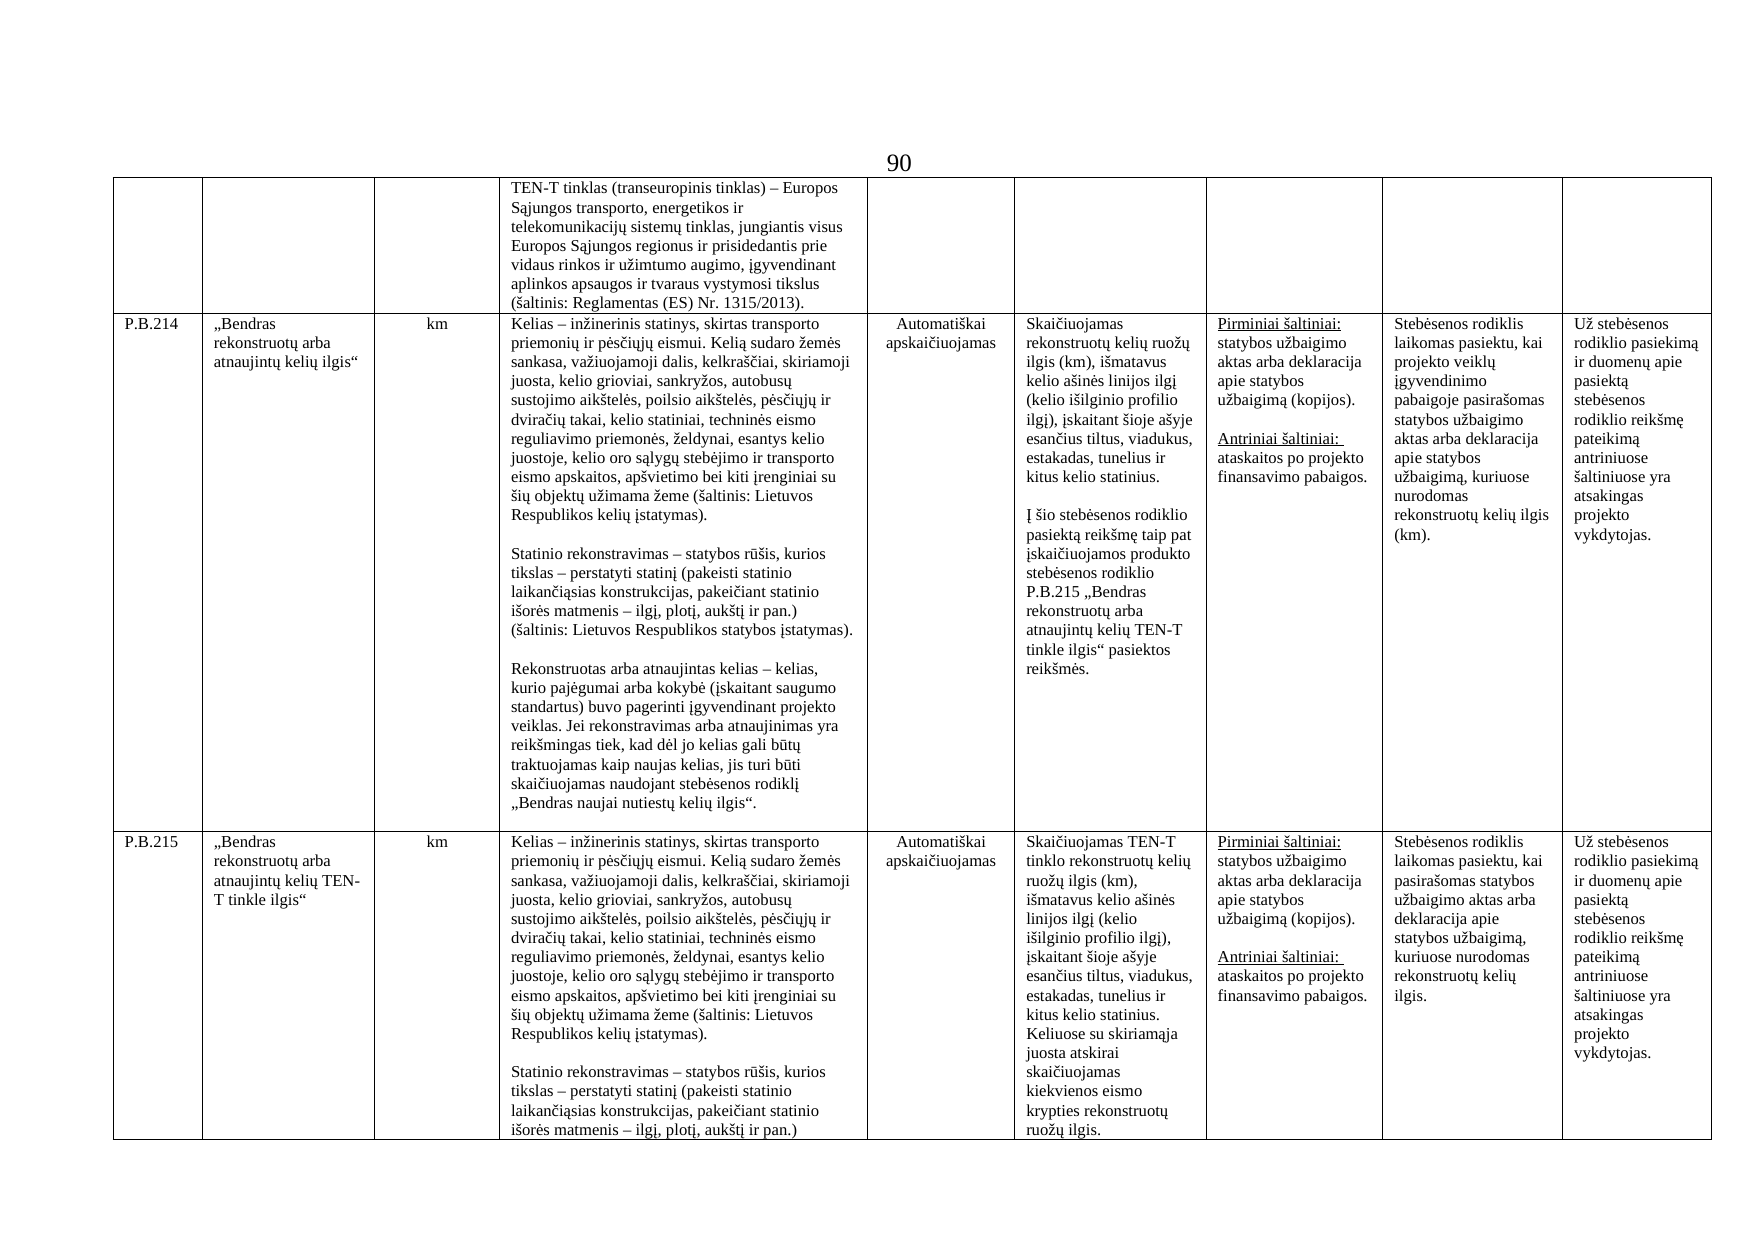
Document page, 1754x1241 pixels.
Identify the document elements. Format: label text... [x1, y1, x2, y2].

table_cell P.B.214 [114, 314, 202, 831]
table_cell Automatiškai apskaičiuojamas [868, 314, 1014, 831]
table_cell Pirminiai šaltiniai: statybos užbaigimo aktas arba deklaracija apie statybos užbaigimą (kopijos). Antriniai šaltiniai: ataskaitos po projekto finansavimo pabaigos. [1207, 314, 1382, 831]
table_cell „Bendras rekonstruotų arba atnaujintų kelių ilgis“ [203, 314, 374, 831]
table_cell Stebėsenos rodiklis laikomas pasiektu, kai pasirašomas statybos užbaigimo aktas arba deklaracija apie statybos užbaigimą, kuriuose nurodomas rekonstruotų kelių ilgis. [1383, 832, 1562, 1139]
table_cell Pirminiai šaltiniai: statybos užbaigimo aktas arba deklaracija apie statybos užbaigimą (kopijos). Antriniai šaltiniai: ataskaitos po projekto finansavimo pabaigos. [1207, 832, 1382, 1139]
table_cell Skaičiuojamas TEN-T tinklo rekonstruotų kelių ruožų ilgis (km), išmatavus kelio ašinės linijos ilgį (kelio išilginio profilio ilgį), įskaitant šioje ašyje esančius tiltus, viadukus, estakadas, tunelius ir kitus kelio statinius. Keliuose su skiriamąja juosta atskirai skaičiuojamas kiekvienos eismo krypties rekonstruotų ruožų ilgis. [1015, 832, 1206, 1139]
table_cell P.B.215 [114, 832, 202, 1139]
table_cell Kelias – inžinerinis statinys, skirtas transporto priemonių ir pėsčiųjų eismui. Kelią sudaro žemės sankasa, važiuojamoji dalis, kelkraščiai, skiriamoji juosta, kelio grioviai, sankryžos, autobusų sustojimo aikštelės, poilsio aikštelės, pėsčiųjų ir dviračių takai, kelio statiniai, techninės eismo reguliavimo priemonės, želdynai, esantys kelio juostoje, kelio oro sąlygų stebėjimo ir transporto eismo apskaitos, apšvietimo bei kiti įrenginiai su šių objektų užimama žeme (šaltinis: Lietuvos Respublikos kelių įstatymas). Statinio rekonstravimas – statybos rūšis, kurios tikslas – perstatyti statinį (pakeisti statinio laikančiąsias konstrukcijas, pakeičiant statinio išorės matmenis – ilgį, plotį, aukštį ir pan.) (šaltinis: Lietuvos Respublikos statybos įstatymas). Rekonstruotas arba atnaujintas kelias – kelias, kurio pajėgumai arba kokybė (įskaitant saugumo standartus) buvo pagerinti įgyvendinant projekto veiklas. Jei rekonstravimas arba atnaujinimas yra reikšmingas tiek, kad dėl jo kelias gali būtų traktuojamas kaip naujas kelias, jis turi būti skaičiuojamas naudojant stebėsenos rodiklį „Bendras naujai nutiestų kelių ilgis“. [500, 314, 867, 831]
table_cell TEN-T tinklas (transeuropinis tinklas) – Europos Sąjungos transporto, energetikos ir telekomunikacijų sistemų tinklas, jungiantis visus Europos Sąjungos regionus ir prisidedantis prie vidaus rinkos ir užimtumo augimo, įgyvendinant aplinkos apsaugos ir tvaraus vystymosi tikslus (šaltinis: Reglamentas (ES) Nr. 1315/2013). [500, 178, 867, 312]
table_cell [114, 178, 202, 312]
table_cell [203, 178, 374, 312]
table_cell „Bendras rekonstruotų arba atnaujintų kelių TEN-T tinkle ilgis“ [203, 832, 374, 1139]
table_cell [868, 178, 1014, 312]
table_cell Automatiškai apskaičiuojamas [868, 832, 1014, 1139]
table_cell km [375, 314, 499, 831]
table_cell [1563, 178, 1711, 312]
table_cell [1015, 178, 1206, 312]
table_cell Kelias – inžinerinis statinys, skirtas transporto priemonių ir pėsčiųjų eismui. Kelią sudaro žemės sankasa, važiuojamoji dalis, kelkraščiai, skiriamoji juosta, kelio grioviai, sankryžos, autobusų sustojimo aikštelės, poilsio aikštelės, pėsčiųjų ir dviračių takai, kelio statiniai, techninės eismo reguliavimo priemonės, želdynai, esantys kelio juostoje, kelio oro sąlygų stebėjimo ir transporto eismo apskaitos, apšvietimo bei kiti įrenginiai su šių objektų užimama žeme (šaltinis: Lietuvos Respublikos kelių įstatymas). Statinio rekonstravimas – statybos rūšis, kurios tikslas – perstatyti statinį (pakeisti statinio laikančiąsias konstrukcijas, pakeičiant statinio išorės matmenis – ilgį, plotį, aukštį ir pan.) [500, 832, 867, 1139]
table_cell Skaičiuojamas rekonstruotų kelių ruožų ilgis (km), išmatavus kelio ašinės linijos ilgį (kelio išilginio profilio ilgį), įskaitant šioje ašyje esančius tiltus, viadukus, estakadas, tunelius ir kitus kelio statinius. Į šio stebėsenos rodiklio pasiektą reikšmę taip pat įskaičiuojamos produkto stebėsenos rodiklio P.B.215 „Bendras rekonstruotų arba atnaujintų kelių TEN-T tinkle ilgis“ pasiektos reikšmės. [1015, 314, 1206, 831]
table_cell [1207, 178, 1382, 312]
table_cell km [375, 832, 499, 1139]
table_cell Už stebėsenos rodiklio pasiekimą ir duomenų apie pasiektą stebėsenos rodiklio reikšmę pateikimą antriniuose šaltiniuose yra atsakingas projekto vykdytojas. [1563, 314, 1711, 831]
table_cell Už stebėsenos rodiklio pasiekimą ir duomenų apie pasiektą stebėsenos rodiklio reikšmę pateikimą antriniuose šaltiniuose yra atsakingas projekto vykdytojas. [1563, 832, 1711, 1139]
table_cell [1383, 178, 1562, 312]
table_cell Stebėsenos rodiklis laikomas pasiektu, kai projekto veiklų įgyvendinimo pabaigoje pasirašomas statybos užbaigimo aktas arba deklaracija apie statybos užbaigimą, kuriuose nurodomas rekonstruotų kelių ilgis (km). [1383, 314, 1562, 831]
table_cell [375, 178, 499, 312]
